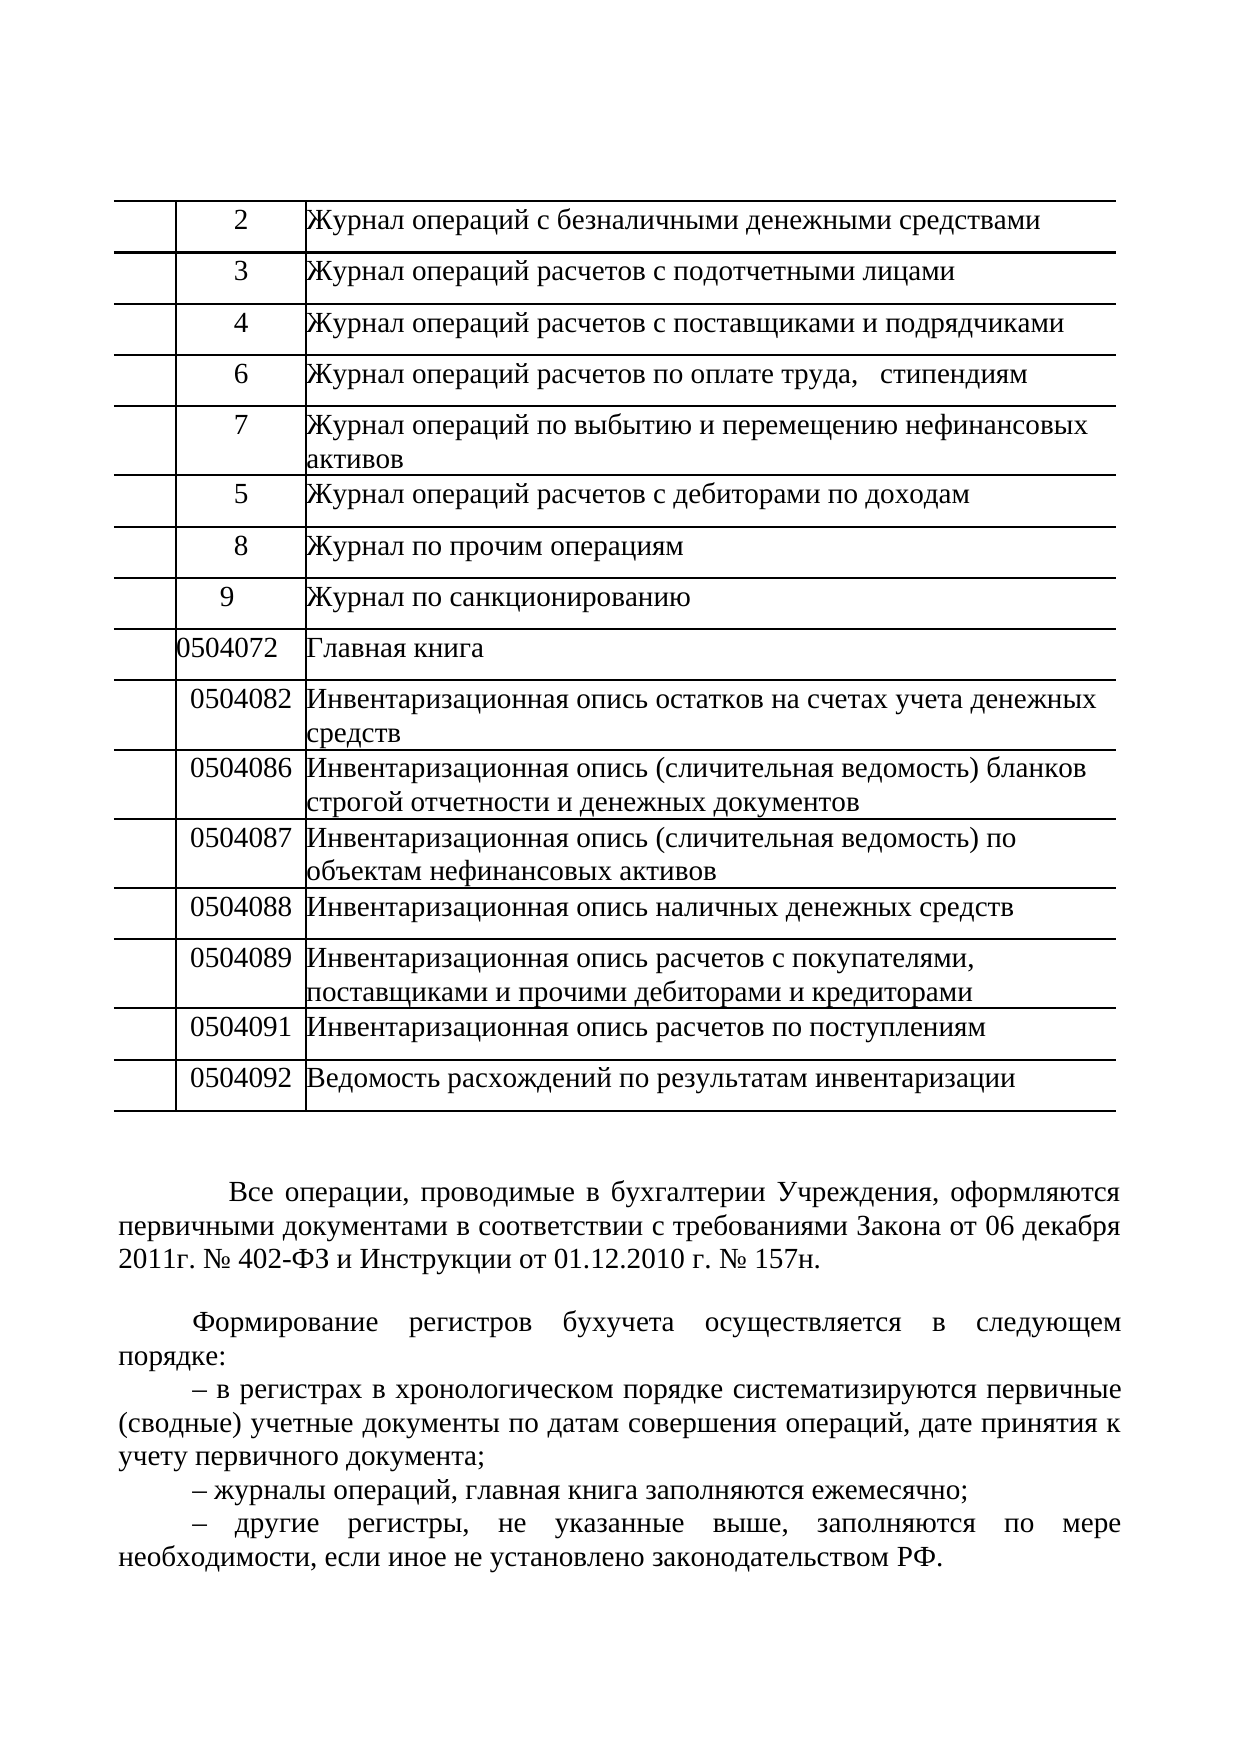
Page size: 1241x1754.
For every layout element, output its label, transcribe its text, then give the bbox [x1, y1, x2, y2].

table_cell Инвентаризационная опись расчетов с покупателями, поставщиками и прочими дебиторами и кредиторами [307, 940, 1116, 1007]
table_cell [114, 202, 175, 251]
table_cell [114, 356, 175, 405]
table_cell Инвентаризационная опись расчетов по поступлениям [307, 1009, 1116, 1058]
table_cell [114, 889, 175, 938]
table_cell [114, 407, 175, 474]
table_cell [114, 254, 175, 303]
table_cell Журнал операций с безналичными денежными средствами [307, 202, 1116, 251]
table_cell [114, 630, 175, 679]
table_cell [114, 579, 175, 628]
table_cell 0504086 [177, 751, 305, 818]
table_cell Журнал по санкционированию [307, 579, 1116, 628]
table_cell [114, 681, 175, 748]
table_cell Журнал операций расчетов с подотчетными лицами [307, 254, 1116, 303]
text Формирование регистров бухучета осуществляется в следующем порядке: [118, 1304, 1122, 1371]
table_cell Инвентаризационная опись наличных денежных средств [307, 889, 1116, 938]
table_cell 2 [177, 202, 305, 251]
table_cell [114, 476, 175, 526]
table_cell Журнал операций расчетов по оплате труда, стипендиям [307, 356, 1116, 405]
table_cell 8 [177, 528, 305, 577]
table_cell Инвентаризационная опись (сличительная ведомость) по объектам нефинансовых активов [307, 820, 1116, 887]
table_cell 0504091 [177, 1009, 305, 1058]
table_cell [114, 751, 175, 818]
table_cell [114, 940, 175, 1007]
table_cell 4 [177, 305, 305, 354]
table_cell 0504072 [177, 630, 305, 679]
table_cell 3 [177, 254, 305, 303]
table_cell Журнал операций расчетов с поставщиками и подрядчиками [307, 305, 1116, 354]
text – журналы операций, главная книга заполняются ежемесячно; [118, 1472, 1122, 1506]
table_cell [114, 305, 175, 354]
table_cell 0504089 [177, 940, 305, 1007]
table_cell Инвентаризационная опись (сличительная ведомость) бланков строгой отчетности и денежных документов [307, 751, 1116, 818]
table_cell 0504092 [177, 1061, 305, 1110]
table_cell 9 [177, 579, 305, 628]
text – другие регистры, не указанные выше, заполняются по мере необходимости, если иное не установлено законодательством РФ. [118, 1506, 1122, 1573]
table_cell Главная книга [307, 630, 1116, 679]
table_cell Журнал операций расчетов с дебиторами по доходам [307, 476, 1116, 526]
text Все операции, проводимые в бухгалтерии Учреждения, оформляются первичными документами в соответствии с требованиями Закона от 06 декабря 2011г. № 402-ФЗ и Инструкции от 01.12.2010 г. № 157н. [118, 1174, 1122, 1275]
table_cell 0504088 [177, 889, 305, 938]
table_cell 5 [177, 476, 305, 526]
table_cell Журнал по прочим операциям [307, 528, 1116, 577]
table_cell Журнал операций по выбытию и перемещению нефинансовых активов [307, 407, 1116, 474]
table_cell 0504087 [177, 820, 305, 887]
table_cell 6 [177, 356, 305, 405]
table_cell [114, 820, 175, 887]
table_cell [114, 1061, 175, 1110]
table_cell Инвентаризационная опись остатков на счетах учета денежных средств [307, 681, 1116, 748]
table_cell [114, 528, 175, 577]
text – в регистрах в хронологическом порядке систематизируются первичные (сводные) учетные документы по датам совершения операций, дате принятия к учету первичного документа; [118, 1371, 1122, 1472]
table_cell 0504082 [177, 681, 305, 748]
table_cell [114, 1009, 175, 1058]
table_cell Ведомость расхождений по результатам инвентаризации [307, 1061, 1116, 1110]
table_cell 7 [177, 407, 305, 474]
